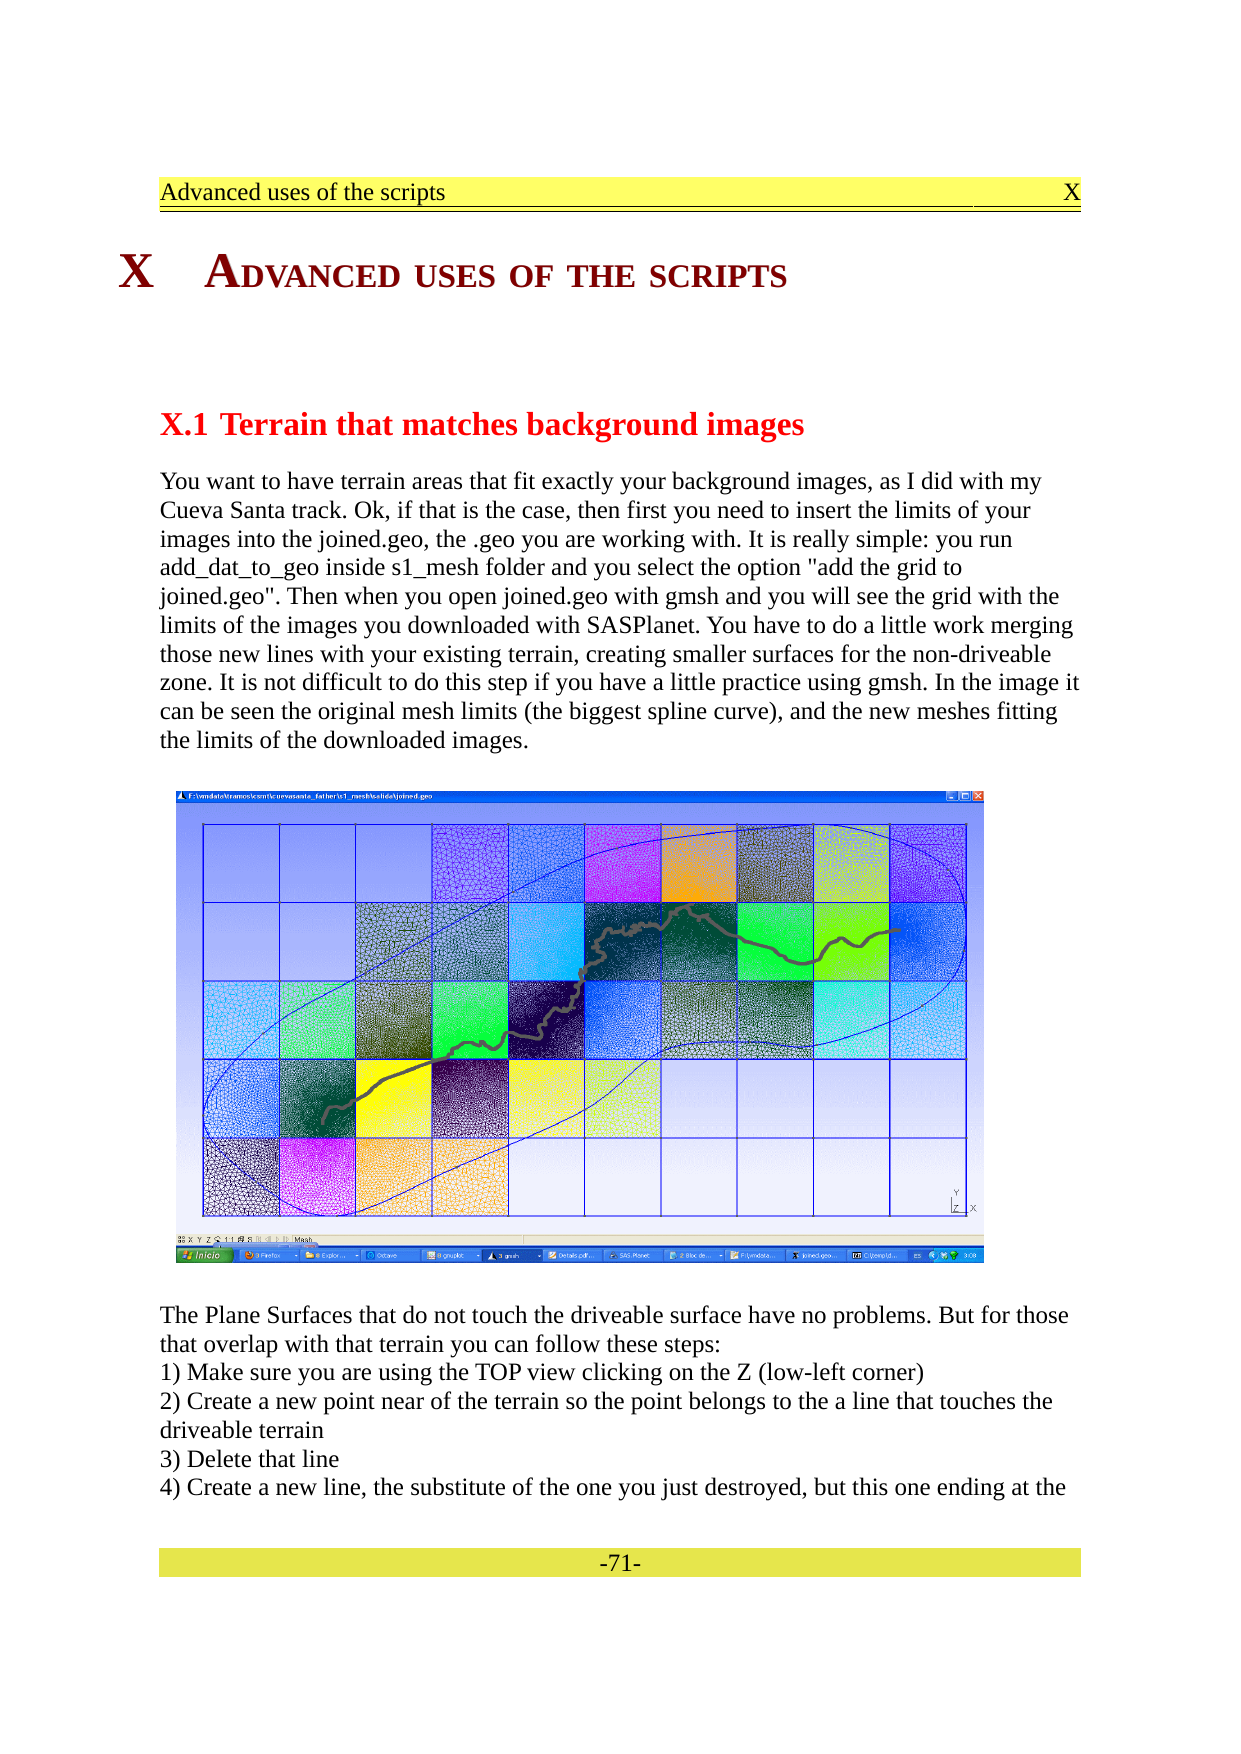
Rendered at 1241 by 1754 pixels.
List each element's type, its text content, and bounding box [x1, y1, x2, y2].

subtitle Advanced uses of the scripts [118, 240, 1081, 298]
subtitle Terrain that matches background images [159, 404, 1081, 443]
picture [176, 791, 984, 1263]
text The Plane Surfaces that do not touch the driveable surface have no problems. But for those that overlap with that terrain you can follow these steps: 1) Make sure you are using the TOP view clicking on the Z (low-left corner) 2) Create a new point near of the terrain so the point belongs to the a line that touches the driveable terrain 3) Delete that line 4) Create a new line, the substitute of the one you just destroyed, but this one ending at the [159, 1300, 1081, 1501]
text You want to have terrain areas that fit exactly your background images, as I did with my Cueva Santa track. Ok, if that is the case, then first you need to insert the limits of your images into the joined.geo, the .geo you are working with. It is really simple: you run add_dat_to_geo inside s1_mesh folder and you select the option "add the grid to joined.geo". Then when you open joined.geo with gmsh and you will see the grid with the limits of the images you downloaded with SASPlanet. You have to do a little work merging those new lines with your existing terrain, creating smaller surfaces for the non-driveable zone. It is not difficult to do this step if you have a little practice using gmsh. In the image it can be seen the original mesh limits (the biggest spline curve), and the new meshes fitting the limits of the downloaded images. [159, 466, 1081, 754]
